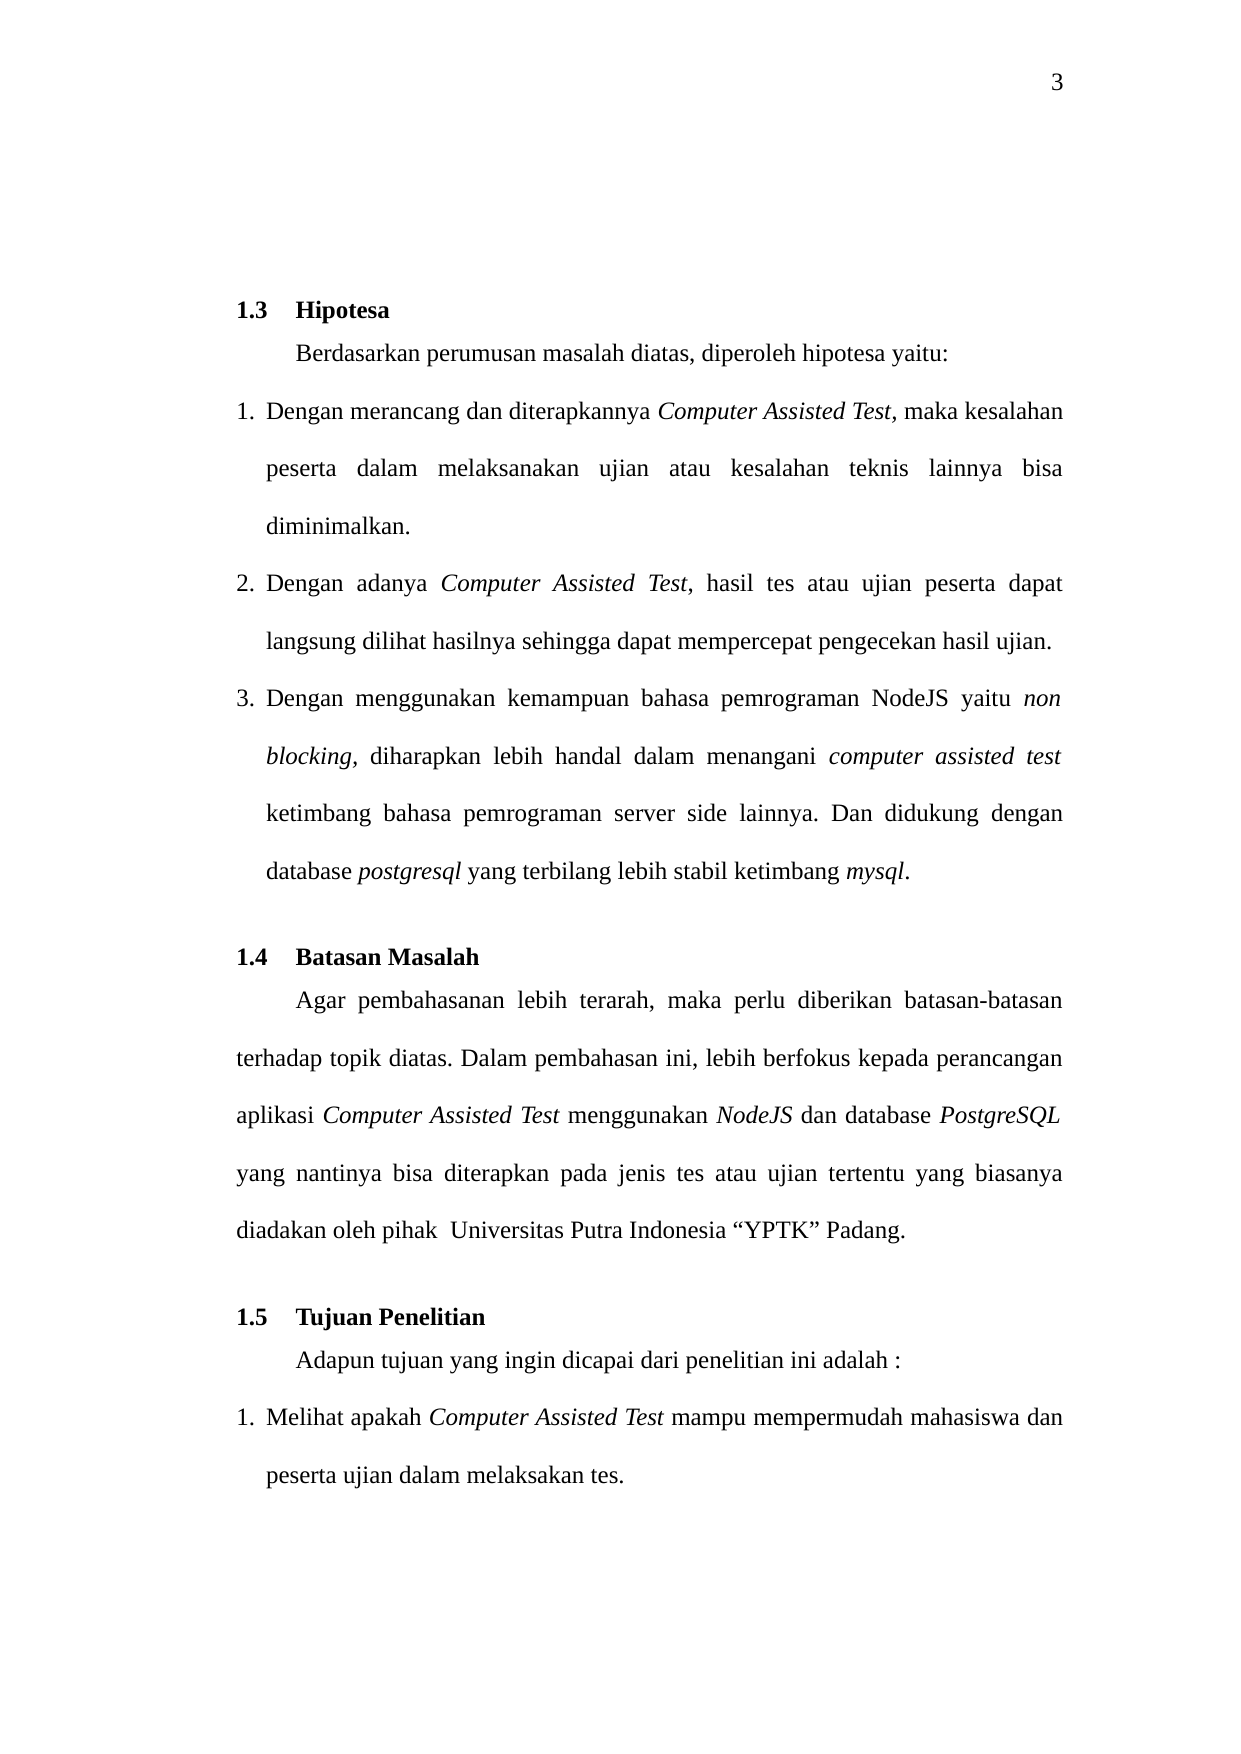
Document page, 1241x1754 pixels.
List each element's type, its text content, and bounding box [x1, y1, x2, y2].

list Melihat apakah Computer Assisted Test mampu mempermudah mahasiswa dan peserta ujian dalam melaksakan tes. [236, 1402, 1063, 1488]
text Berdasarkan perumusan masalah diatas, diperoleh hipotesa yaitu: [236, 338, 1063, 367]
subtitle 1.3 Hipotesa [236, 295, 1063, 324]
subtitle 1.5 Tujuan Penelitian [236, 1302, 1063, 1330]
subtitle 1.4 Batasan Masalah [236, 942, 1063, 971]
list Dengan menggunakan kemampuan bahasa pemrograman NodeJS yaitu non blocking, diharapkan lebih handal dalam menangani computer assisted test ketimbang bahasa pemrograman server side lainnya. Dan didukung dengan database postgresql yang terbilang lebih stabil ketimbang mysql. [236, 683, 1063, 885]
list Dengan merancang dan diterapkannya Computer Assisted Test, maka kesalahan peserta dalam melaksanakan ujian atau kesalahan teknis lainnya bisa diminimalkan. [236, 396, 1063, 540]
text Agar pembahasanan lebih terarah, maka perlu diberikan batasan-batasan terhadap topik diatas. Dalam pembahasan ini, lebih berfokus kepada perancangan aplikasi Computer Assisted Test menggunakan NodeJS dan database PostgreSQL yang nantinya bisa diterapkan pada jenis tes atau ujian tertentu yang biasanya diadakan oleh pihak Universitas Putra Indonesia “YPTK” Padang. [236, 985, 1063, 1244]
list Dengan adanya Computer Assisted Test, hasil tes atau ujian peserta dapat langsung dilihat hasilnya sehingga dapat mempercepat pengecekan hasil ujian. [236, 568, 1063, 655]
text Adapun tujuan yang ingin dicapai dari penelitian ini adalah : [236, 1345, 1063, 1373]
